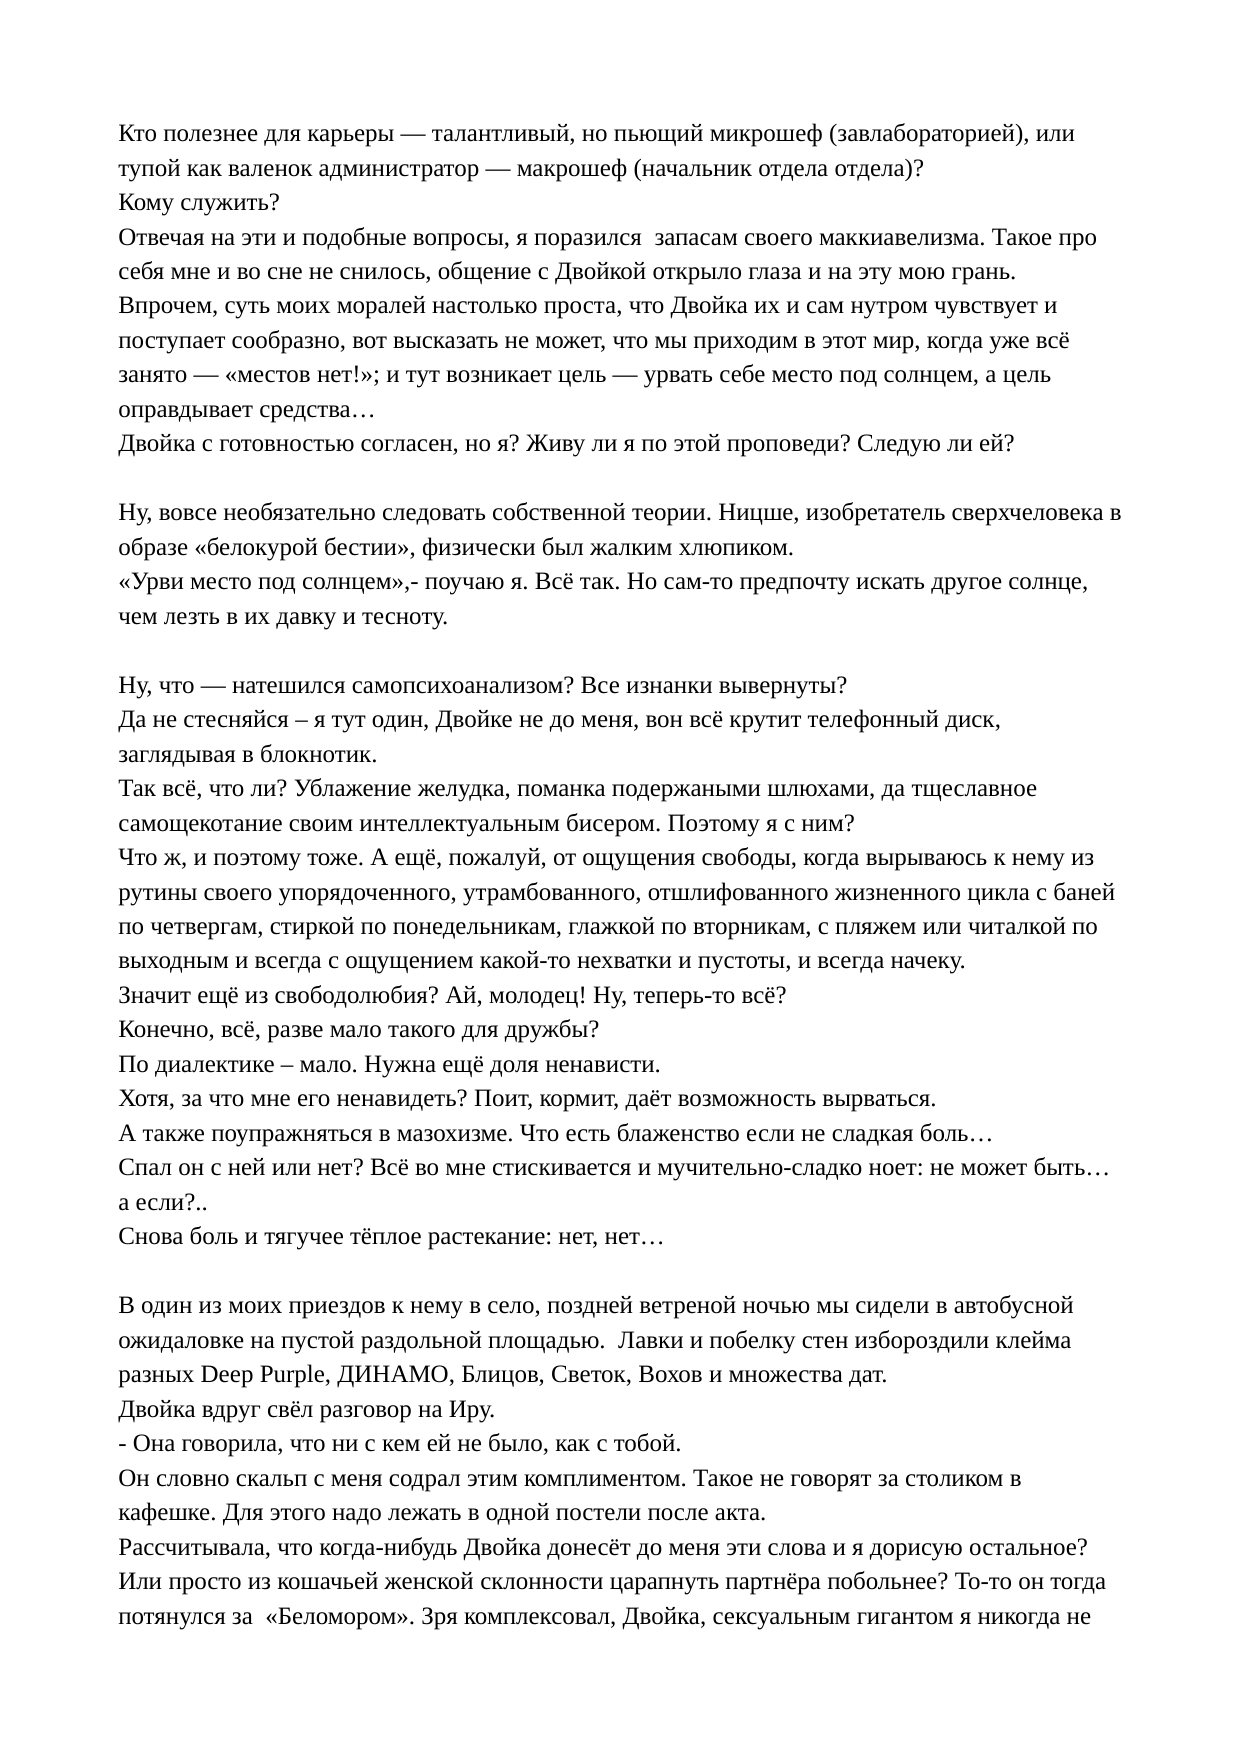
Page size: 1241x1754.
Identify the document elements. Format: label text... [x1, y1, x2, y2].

text А также поупражняться в мазохизме. Что есть блаженство если не сладкая боль… [118, 1118, 1122, 1147]
text Что ж, и поэтому тоже. А ещё, пожалуй, от ощущения свободы, когда вырываюсь к нему из рутины своего упорядоченного, утрамбованного, отшлифованного жизненного цикла с баней по четвергам, стиркой по понедельникам, глажкой по вторникам, с пляжем или читалкой по выходным и всегда с ощущением какой-то нехватки и пустоты, и всегда начеку. [118, 842, 1122, 974]
text Отвечая на эти и подобные вопросы, я поразился запасам своего маккиавелизма. Такое про себя мне и во сне не снилось, общение с Двойкой открыло глаза и на эту мою грань. [118, 222, 1122, 285]
text - Она говорила, что ни с кем ей не было, как с тобой. [118, 1428, 1122, 1457]
text По диалектике – мало. Нужна ещё доля ненависти. [118, 1049, 1122, 1078]
text В один из моих приездов к нему в село, поздней ветреной ночью мы сидели в автобусной ожидаловке на пустой раздольной площадью. Лавки и побелку стен избороздили клейма разных Deep Purple, ДИНАМО, Блицов, Светок, Вохов и множества дат. [118, 1290, 1122, 1388]
text Кому служить? [118, 187, 1122, 216]
text Двойка с готовностью согласен, но я? Живу ли я по этой проповеди? Следую ли ей? [118, 428, 1122, 457]
text Спал он с ней или нет? Всё во мне стискивается и мучительно-сладко ноет: не может быть… а если?.. [118, 1152, 1122, 1216]
text Или просто из кошачьей женской склонности царапнуть партнёра побольнее? То-то он тогда потянулся за «Беломором». Зря комплексовал, Двойка, сексуальным гигантом я никогда не [118, 1566, 1122, 1629]
text Значит ещё из свободолюбия? Ай, молодец! Ну, теперь-то всё? [118, 980, 1122, 1009]
text Впрочем, суть моих моралей настолько проста, что Двойка их и сам нутром чувствует и поступает сообразно, вот высказать не может, что мы приходим в этот мир, когда уже всё занято — «местов нет!»; и тут возникает цель — урвать себе место под солнцем, а цель оправдывает средства… [118, 291, 1122, 423]
text Снова боль и тягучее тёплое растекание: нет, нет… [118, 1221, 1122, 1250]
text Так всё, что ли? Ублажение желудка, поманка подержаными шлюхами, да тщеславное самощекотание своим интеллектуальным бисером. Поэтому я с ним? [118, 773, 1122, 836]
text Хотя, за что мне его ненавидеть? Поит, кормит, даёт возможность вырваться. [118, 1083, 1122, 1112]
text «Урви место под солнцем»,- поучаю я. Всё так. Но сам-то предпочту искать другое солнце, чем лезть в их давку и тесноту. [118, 566, 1122, 629]
text Двойка вдруг свёл разговор на Иру. [118, 1394, 1122, 1423]
text Конечно, всё, разве мало такого для дружбы? [118, 1014, 1122, 1043]
text Да не стесняйся – я тут один, Двойке не до меня, вон всё крутит телефонный диск, заглядывая в блокнотик. [118, 704, 1122, 767]
text Ну, что — натешился самопсихоанализом? Все изнанки вывернуты? [118, 670, 1122, 698]
text Ну, вовсе необязательно следовать собственной теории. Ницше, изобретатель сверхчеловека в образе «белокурой бестии», физически был жалким хлюпиком. [118, 497, 1122, 561]
text Кто полезнее для карьеры — талантливый, но пьющий микрошеф (завлабораторией), или тупой как валенок администратор — макрошеф (начальник отдела отдела)? [118, 118, 1122, 181]
text Он словно скальп с меня содрал этим комплиментом. Такое не говорят за столиком в кафешке. Для этого надо лежать в одной постели после акта. [118, 1463, 1122, 1526]
text Рассчитывала, что когда-нибудь Двойка донесёт до меня эти слова и я дорисую остальное? [118, 1532, 1122, 1561]
